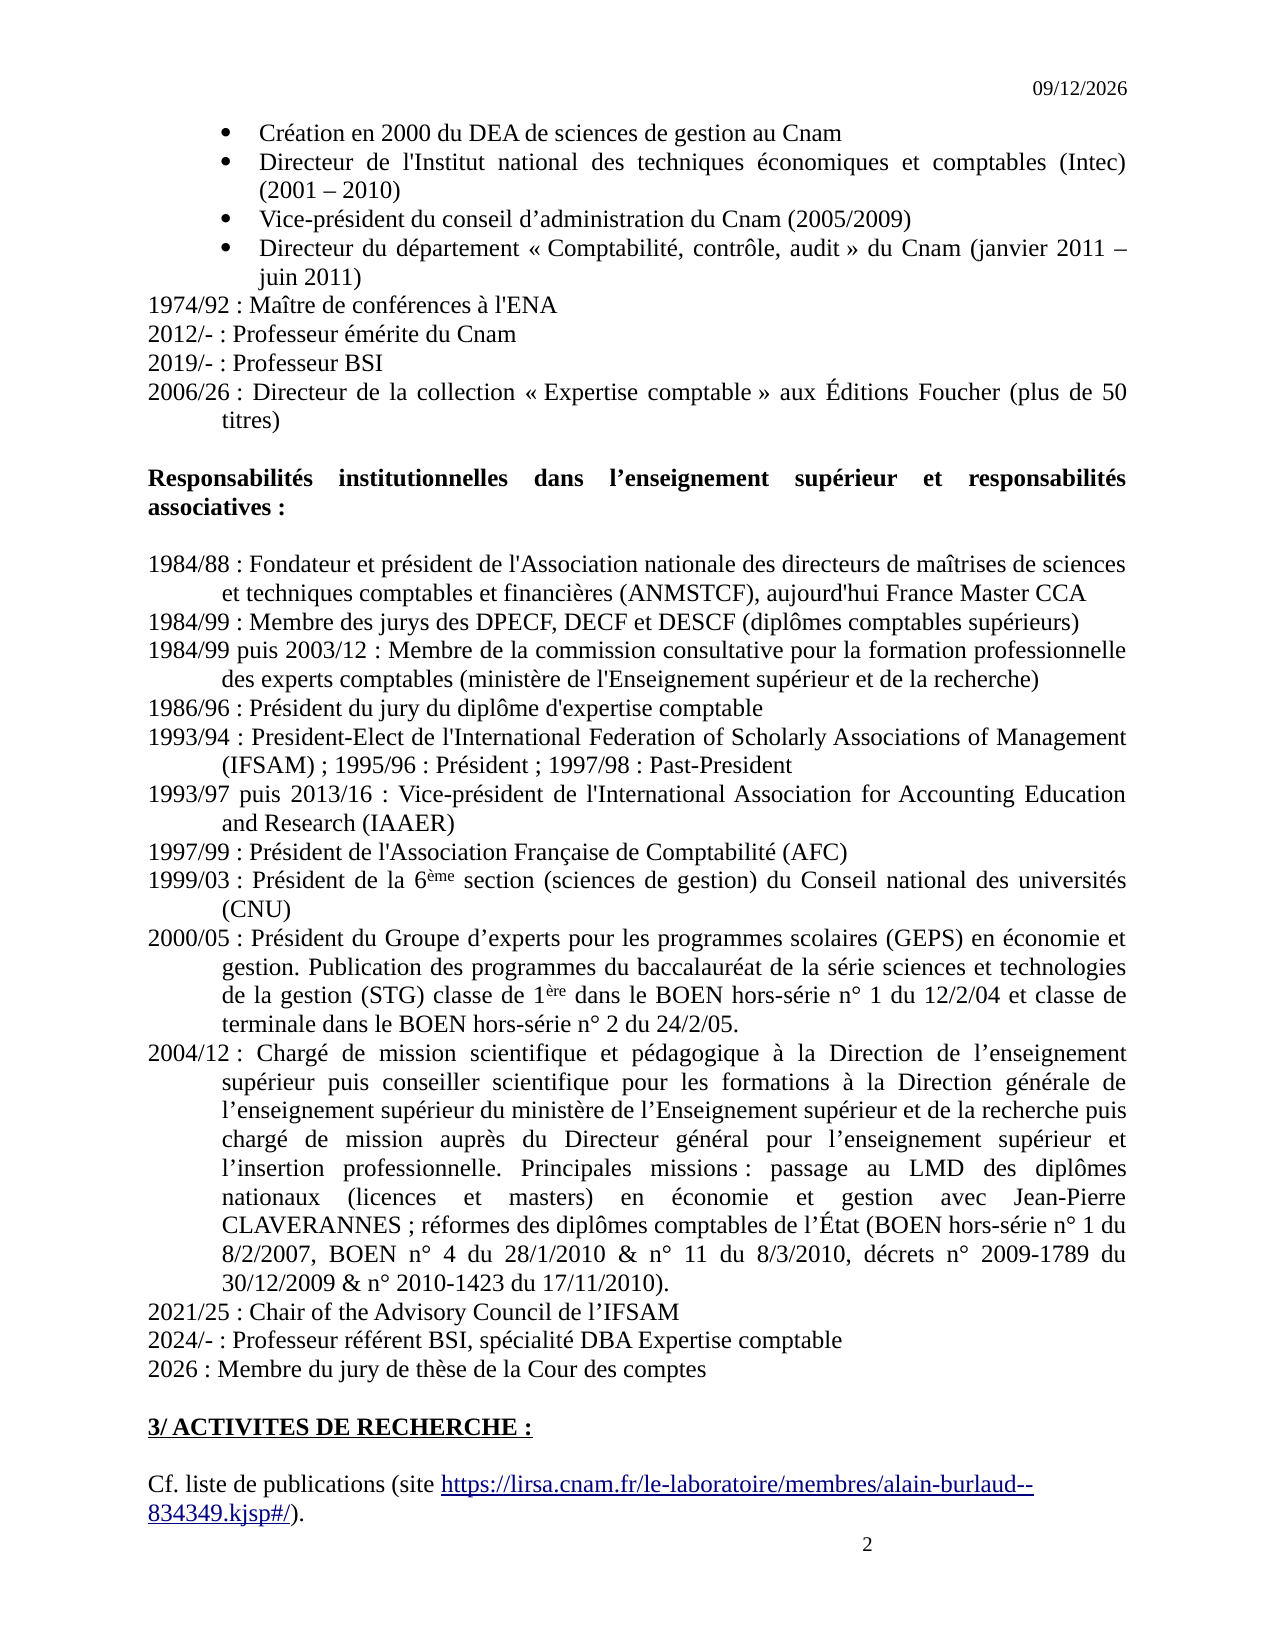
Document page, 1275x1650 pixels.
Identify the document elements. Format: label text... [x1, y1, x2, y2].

text 1984/99 puis 2003/12 : Membre de la commission consultative pour la formation professionnelle des experts comptables (ministère de l'Enseignement supérieur et de la recherche) [148, 636, 1127, 693]
text 2004/12 : Chargé de mission scientifique et pédagogique à la Direction de l’enseignement supérieur puis conseiller scientifique pour les formations à la Direction générale de l’enseignement supérieur du ministère de l’Enseignement supérieur et de la recherche puis chargé de mission auprès du Directeur général pour l’enseignement supérieur et l’insertion professionnelle. Principales missions : passage au LMD des diplômes nationaux (licences et masters) en économie et gestion avec Jean-Pierre CLAVERANNES ; réformes des diplômes comptables de l’État (BOEN hors-série n° 1 du 8/2/2007, BOEN n° 4 du 28/1/2010 & n° 11 du 8/3/2010, décrets n° 2009-1789 du 30/12/2009 & n° 2010-1423 du 17/11/2010). [148, 1038, 1127, 1297]
text 2024/- : Professeur référent BSI, spécialité DBA Expertise comptable [148, 1326, 1127, 1354]
text 2012/- : Professeur émérite du Cnam [148, 319, 1127, 348]
text 1974/92 : Maître de conférences à l'ENA [148, 291, 1127, 319]
text Cf. liste de publications (site https://lirsa.cnam.fr/le-laboratoire/membres/alain-burlaud--834349.kjsp#/). [148, 1469, 1127, 1527]
text 2019/- : Professeur BSI [148, 348, 1127, 377]
text 2021/25 : Chair of the Advisory Council de l’IFSAM [148, 1297, 1127, 1326]
text 1984/88 : Fondateur et président de l'Association nationale des directeurs de maîtrises de sciences et techniques comptables et financières (ANMSTCF), aujourd'hui France Master CCA [148, 549, 1127, 607]
text 1993/94 : President-Elect de l'International Federation of Scholarly Associations of Management (IFSAM) ; 1995/96 : Président ; 1997/98 : Past-President [148, 722, 1127, 779]
text 1986/96 : Président du jury du diplôme d'expertise comptable [148, 693, 1127, 722]
text 3/ ACTIVITES DE RECHERCHE : [148, 1412, 1127, 1441]
text 2000/05 : Président du Groupe d’experts pour les programmes scolaires (GEPS) en économie et gestion. Publication des programmes du baccalauréat de la série sciences et technologies de la gestion (STG) classe de 1ère dans le BOEN hors-série n° 1 du 12/2/04 et classe de terminale dans le BOEN hors-série n° 2 du 24/2/05. [148, 923, 1127, 1038]
list Création en 2000 du DEA de sciences de gestion au Cnam [221, 118, 1127, 147]
list Directeur du département « Comptabilité, contrôle, audit » du Cnam (janvier 2011 –juin 2011) [221, 233, 1127, 291]
list Vice-président du conseil d’administration du Cnam (2005/2009) [221, 204, 1127, 233]
text 1999/03 : Président de la 6ème section (sciences de gestion) du Conseil national des universités (CNU) [148, 866, 1127, 923]
text 2006/26 : Directeur de la collection « Expertise comptable » aux Éditions Foucher (plus de 50 titres) [148, 377, 1127, 434]
text Responsabilités institutionnelles dans l’enseignement supérieur et responsabilités associatives : [148, 463, 1127, 521]
text 1997/99 : Président de l'Association Française de Comptabilité (AFC) [148, 837, 1127, 866]
text 1984/99 : Membre des jurys des DPECF, DECF et DESCF (diplômes comptables supérieurs) [148, 607, 1127, 636]
list Directeur de l'Institut national des techniques économiques et comptables (Intec) (2001 – 2010) [221, 147, 1127, 204]
text 2026 : Membre du jury de thèse de la Cour des comptes [148, 1354, 1127, 1383]
text 1993/97 puis 2013/16 : Vice-président de l'International Association for Accounting Education and Research (IAAER) [148, 779, 1127, 837]
